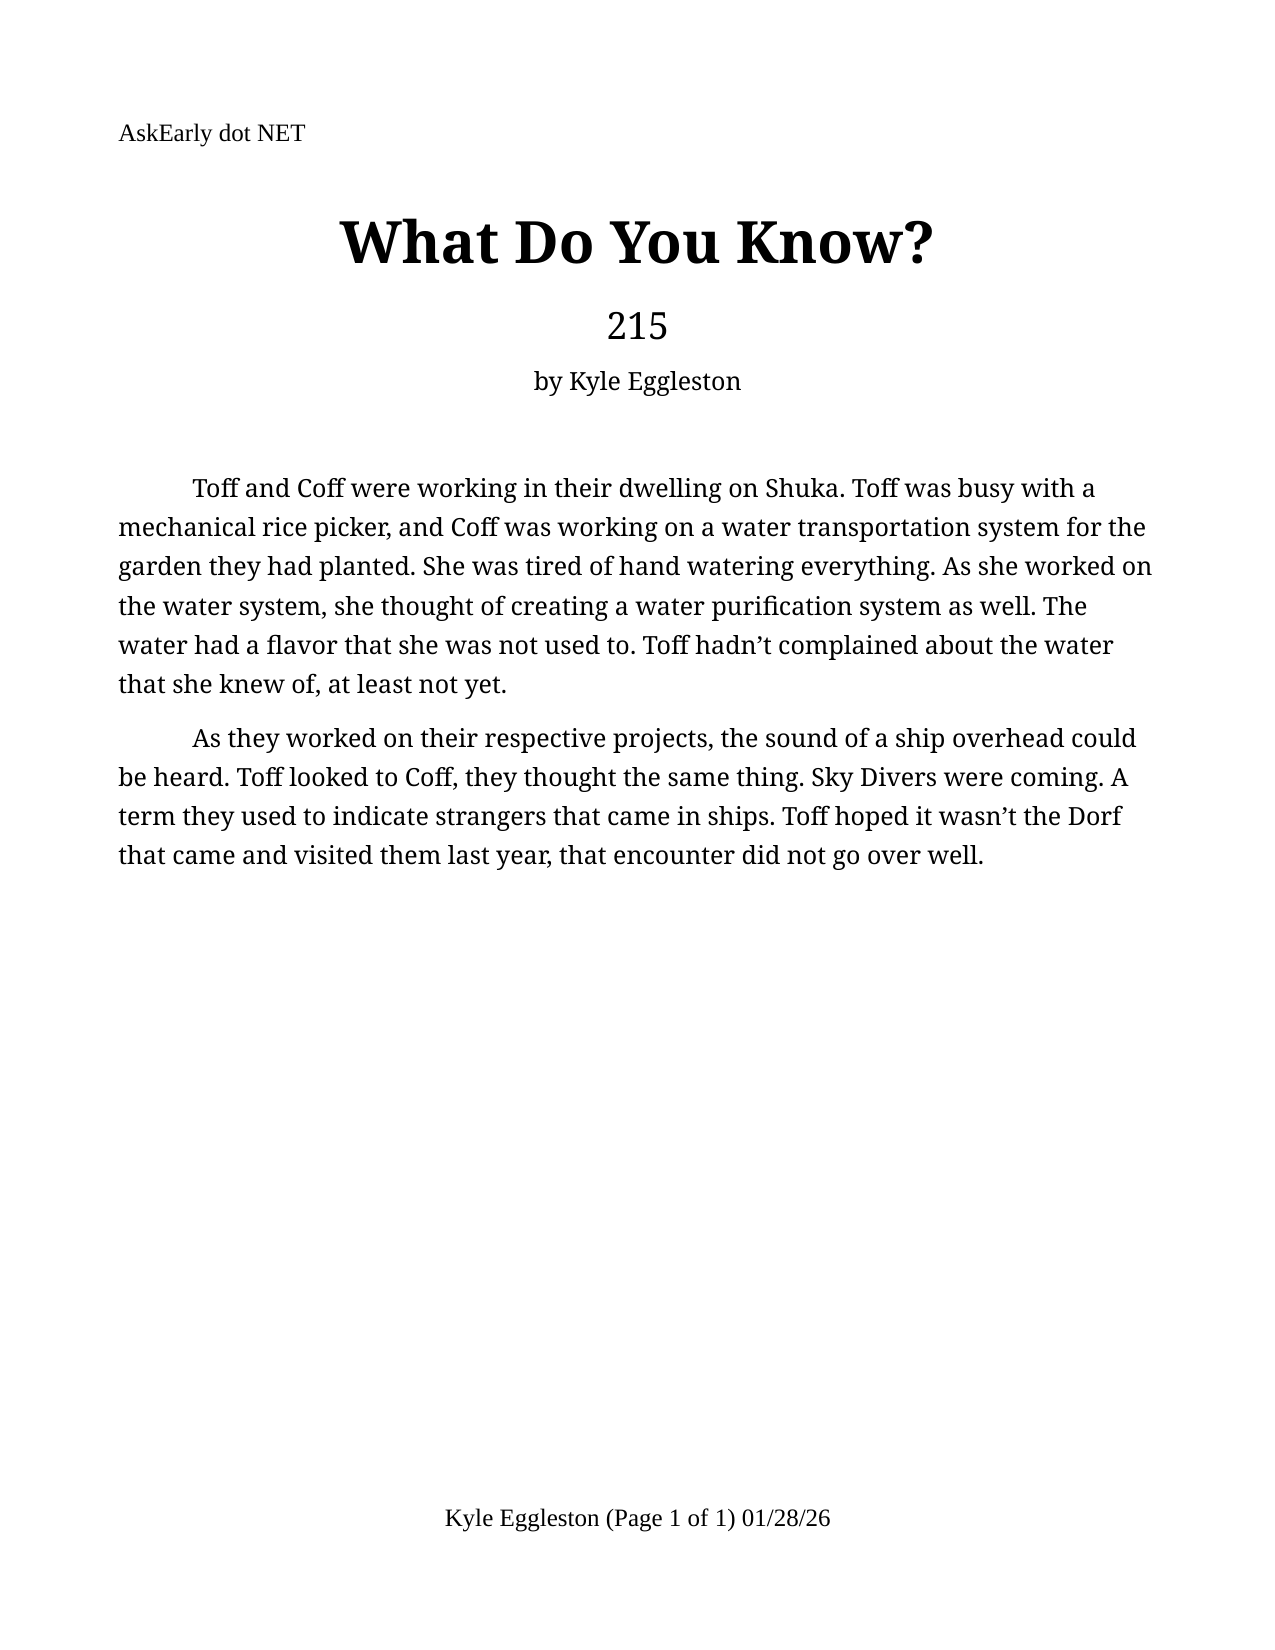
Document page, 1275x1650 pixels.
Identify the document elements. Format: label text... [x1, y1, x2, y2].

text by Kyle Eggleston [118, 363, 1157, 397]
subtitle 215 [118, 299, 1157, 351]
title What Do You Know? [118, 201, 1157, 281]
text As they worked on their respective projects, the sound of a ship overhead could be heard. Toff looked to Coff, they thought the same thing. Sky Divers were coming. A term they used to indicate strangers that came in ships. Toff hoped it wasn’t the Dorf that came and visited them last year, that encounter did not go over well. [118, 720, 1157, 872]
text Toff and Coff were working in their dwelling on Shuka. Toff was busy with a mechanical rice picker, and Coff was working on a water transportation system for the garden they had planted. She was tired of hand watering everything. As she worked on the water system, she thought of creating a water purification system as well. The water had a flavor that she was not used to. Toff hadn’t complained about the water that she knew of, at least not yet. [118, 471, 1157, 701]
